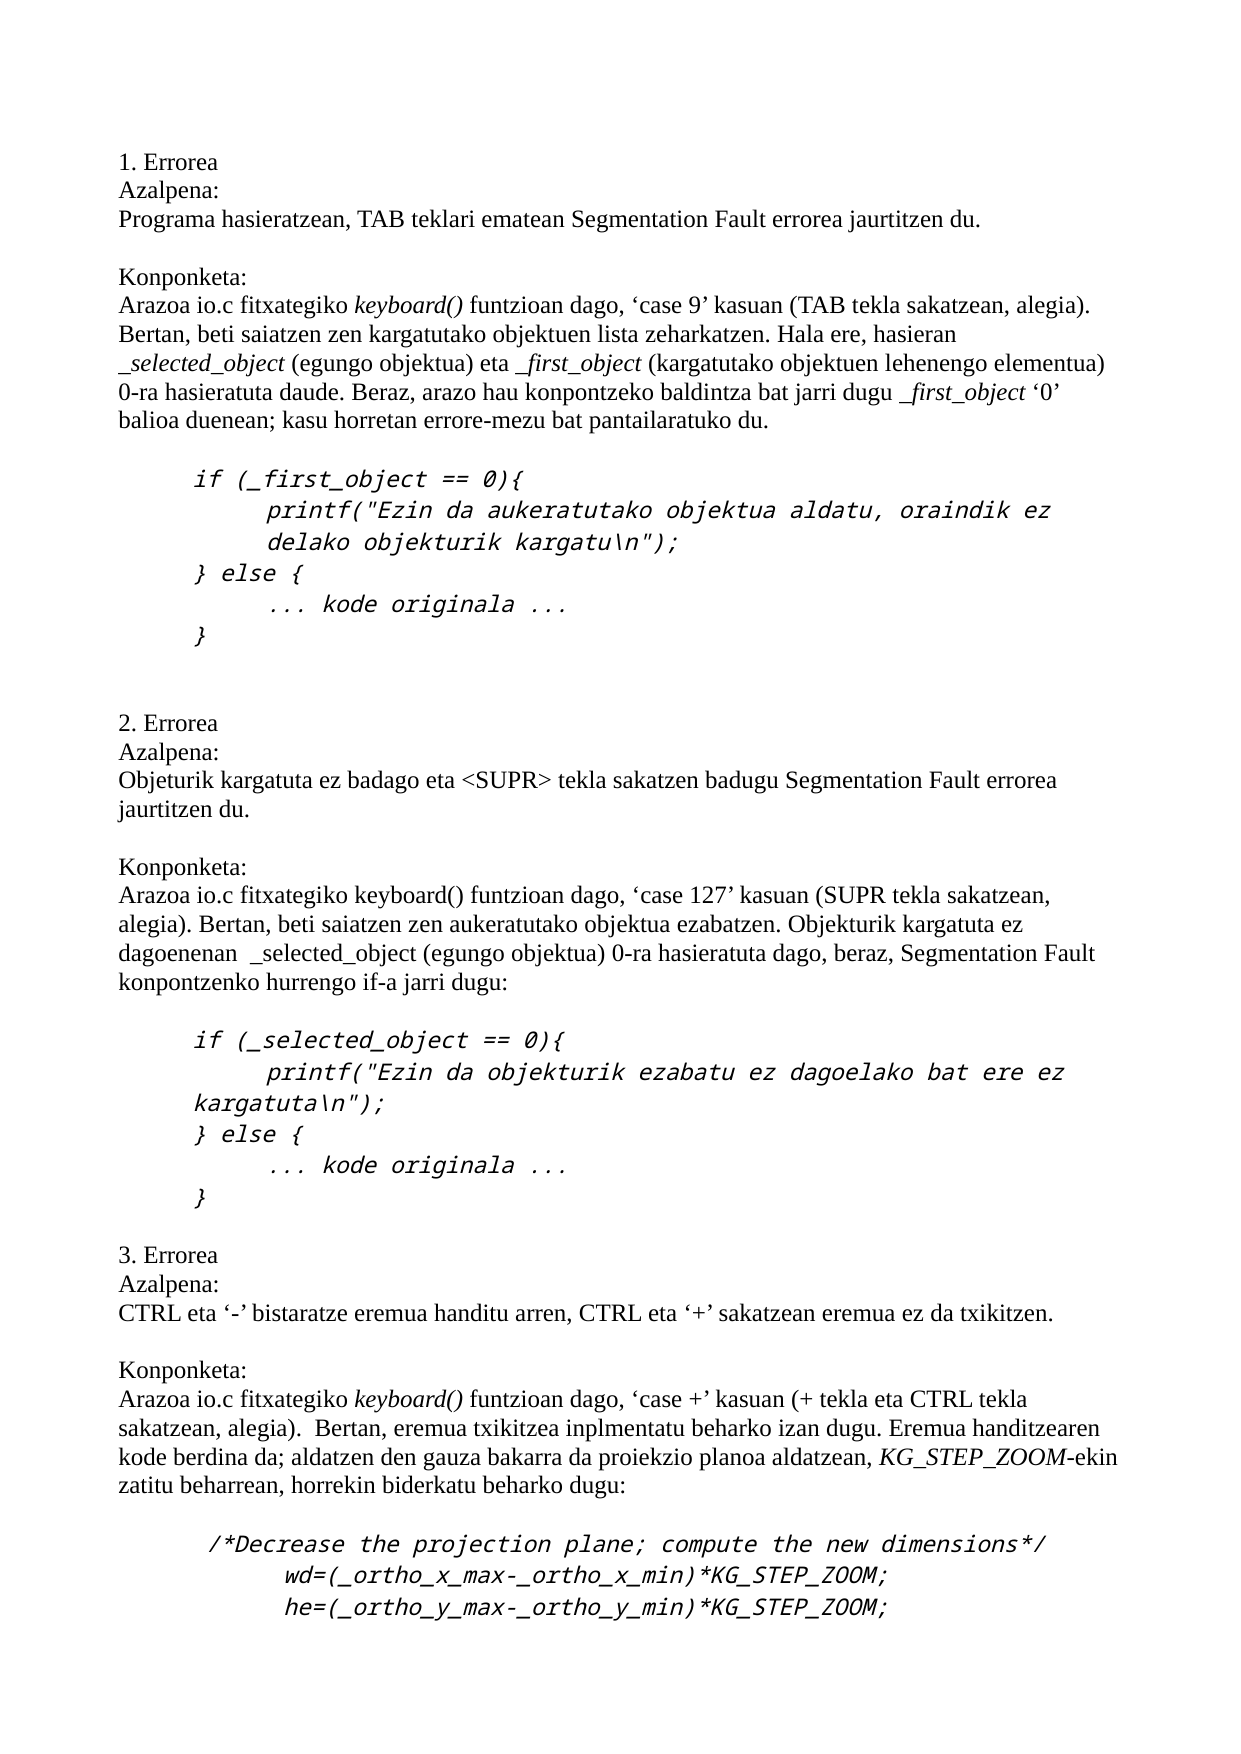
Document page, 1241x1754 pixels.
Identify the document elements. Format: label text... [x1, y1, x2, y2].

text Arazoa io.c fitxategiko keyboard() funtzioan dago, ‘case +’ kasuan (+ tekla eta CTRL tekla sakatzean, alegia). Bertan, eremua txikitzea inplmentatu beharko izan dugu. Eremua handitzearen kode berdina da; aldatzen den gauza bakarra da proiekzio planoa aldatzean, KG_STEP_ZOOM-ekin zatitu beharrean, horrekin biderkatu beharko dugu: [118, 1384, 1122, 1499]
text 1. Errorea [118, 147, 1122, 176]
text /*Decrease the projection plane; compute the new dimensions*/ [118, 1528, 1122, 1559]
text } else { [118, 1118, 1122, 1149]
text } else { [118, 557, 1122, 588]
text } [118, 1181, 1122, 1212]
text CTRL eta ‘-’ bistaratze eremua handitu arren, CTRL eta ‘+’ sakatzean eremua ez da txikitzen. [118, 1298, 1122, 1327]
text wd=(_ortho_x_max-_ortho_x_min)*KG_STEP_ZOOM; [118, 1559, 1122, 1591]
text 2. Errorea [118, 708, 1122, 737]
text Arazoa io.c fitxategiko keyboard() funtzioan dago, ‘case 9’ kasuan (TAB tekla sakatzean, alegia). Bertan, beti saiatzen zen kargatutako objektuen lista zeharkatzen. Hala ere, hasieran _selected_object (egungo objektua) eta _first_object (kargatutako objektuen lehenengo elementua) 0-ra hasieratuta daude. Beraz, arazo hau konpontzeko baldintza bat jarri dugu _first_object ‘0’ balioa duenean; kasu horretan errore-mezu bat pantailaratuko du. [118, 291, 1122, 434]
text Objeturik kargatuta ez badago eta <SUPR> tekla sakatzen badugu Segmentation Fault errorea jaurtitzen du. [118, 766, 1122, 823]
text Konponketa: [118, 1356, 1122, 1384]
text printf("Ezin da objekturik ezabatu ez dagoelako bat ere ez kargatuta\n"); [118, 1056, 1122, 1118]
text if (_selected_object == 0){ [118, 1024, 1122, 1056]
text Azalpena: [118, 1269, 1122, 1298]
text ... kode originala ... [118, 1149, 1122, 1181]
text Programa hasieratzean, TAB teklari ematean Segmentation Fault errorea jaurtitzen du. [118, 204, 1122, 233]
text } [118, 619, 1122, 651]
text Azalpena: [118, 737, 1122, 766]
text Konponketa: [118, 262, 1122, 291]
text 3. Errorea [118, 1241, 1122, 1269]
text ... kode originala ... [118, 588, 1122, 619]
text if (_first_object == 0){ [118, 463, 1122, 494]
text he=(_ortho_y_max-_ortho_y_min)*KG_STEP_ZOOM; [118, 1591, 1122, 1622]
text Konponketa: [118, 852, 1122, 881]
text Arazoa io.c fitxategiko keyboard() funtzioan dago, ‘case 127’ kasuan (SUPR tekla sakatzean, alegia). Bertan, beti saiatzen zen aukeratutako objektua ezabatzen. Objekturik kargatuta ez dagoenenan _selected_object (egungo objektua) 0-ra hasieratuta dago, beraz, Segmentation Fault konpontzenko hurrengo if-a jarri dugu: [118, 881, 1122, 996]
text Azalpena: [118, 176, 1122, 204]
text printf("Ezin da aukeratutako objektua aldatu, oraindik ez delako objekturik kargatu\n"); [118, 494, 1122, 557]
